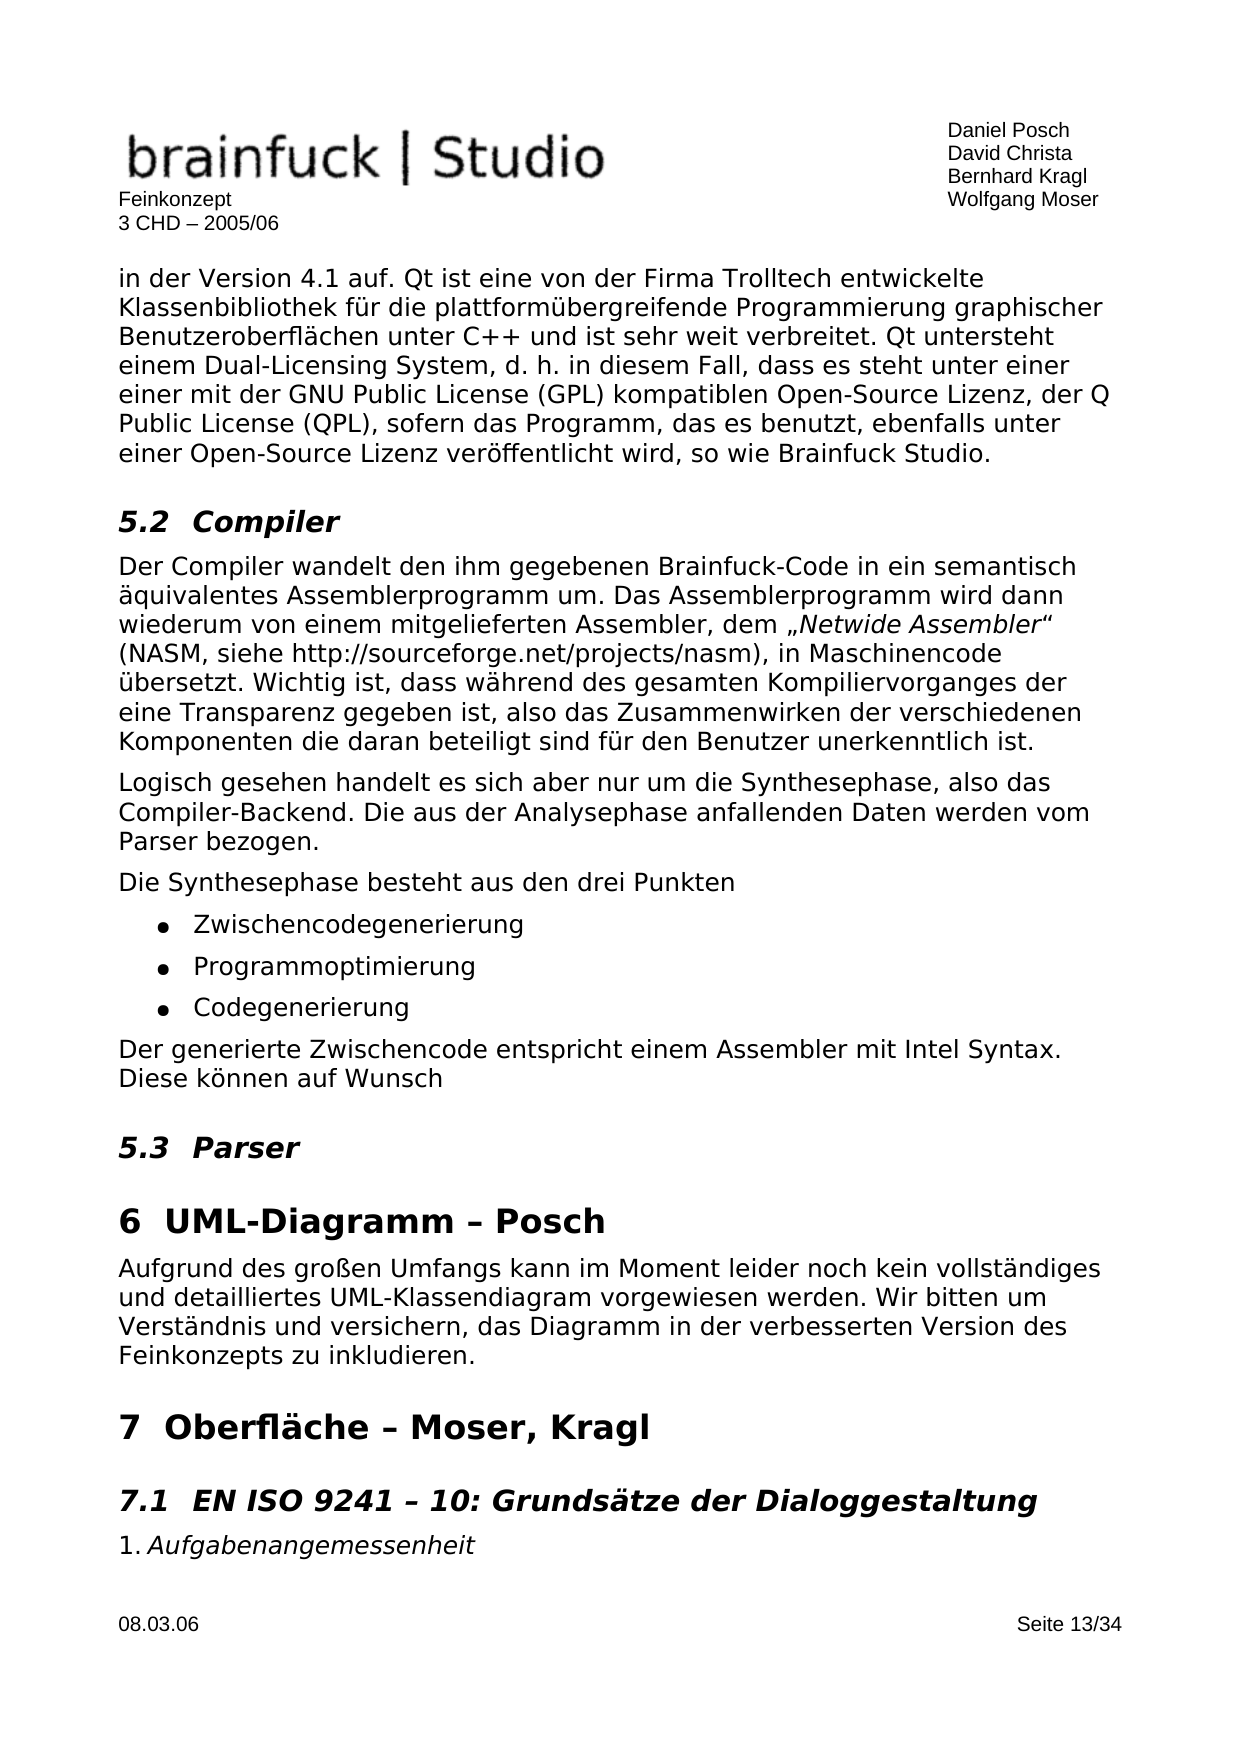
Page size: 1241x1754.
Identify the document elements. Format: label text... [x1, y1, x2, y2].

text Der Compiler wandelt den ihm gegebenen Brainfuck-Code in ein semantisch äquivalentes Assemblerprogramm um. Das Assemblerprogramm wird dann wiederum von einem mitgelieferten Assembler, dem „Netwide Assembler“ (NASM, siehe http://sourceforge.net/projects/nasm), in Maschinencode übersetzt. Wichtig ist, dass während des gesamten Kompiliervorganges der eine Transparenz gegeben ist, also das Zusammenwirken der verschiedenen Komponenten die daran beteiligt sind für den Benutzer unerkenntlich ist. [118, 552, 1122, 756]
text Aufgrund des großen Umfangs kann im Moment leider noch kein vollständiges und detailliertes UML-Klassendiagram vorgewiesen werden. Wir bitten um Verständnis und versichern, das Diagramm in der verbesserten Version des Feinkonzepts zu inkludieren. [118, 1254, 1122, 1371]
list Aufgabenangemessenheit [118, 1531, 1122, 1560]
list Codegenerierung [156, 993, 1122, 1023]
picture [118, 118, 609, 187]
text Der generierte Zwischencode entspricht einem Assembler mit Intel Syntax. Diese können auf Wunsch [118, 1035, 1122, 1093]
subtitle Compiler [118, 505, 1122, 539]
subtitle UML-Diagramm – Posch [118, 1202, 1122, 1242]
subtitle Parser [118, 1131, 1122, 1165]
subtitle Oberfläche – Moser, Kragl [118, 1408, 1122, 1447]
list Programmoptimierung [156, 952, 1122, 981]
text Logisch gesehen handelt es sich aber nur um die Synthesephase, also das Compiler-Backend. Die aus der Analysephase anfallenden Daten werden vom Parser bezogen. [118, 768, 1122, 856]
subtitle EN ISO 9241 – 10: Grundsätze der Dialoggestaltung [118, 1485, 1122, 1519]
text in der Version 4.1 auf. Qt ist eine von der Firma Trolltech entwickelte Klassenbibliothek für die plattformübergreifende Programmierung graphischer Benutzeroberflächen unter C++ und ist sehr weit verbreitet. Qt untersteht einem Dual-Licensing System, d. h. in diesem Fall, dass es steht unter einer einer mit der GNU Public License (GPL) kompatiblen Open-Source Lizenz, der Q Public License (QPL), sofern das Programm, das es benutzt, ebenfalls unter einer Open-Source Lizenz veröffentlicht wird, so wie Brainfuck Studio. [118, 264, 1122, 468]
list Zwischencodegenerierung [156, 910, 1122, 939]
text Die Synthesephase besteht aus den drei Punkten [118, 868, 1122, 898]
